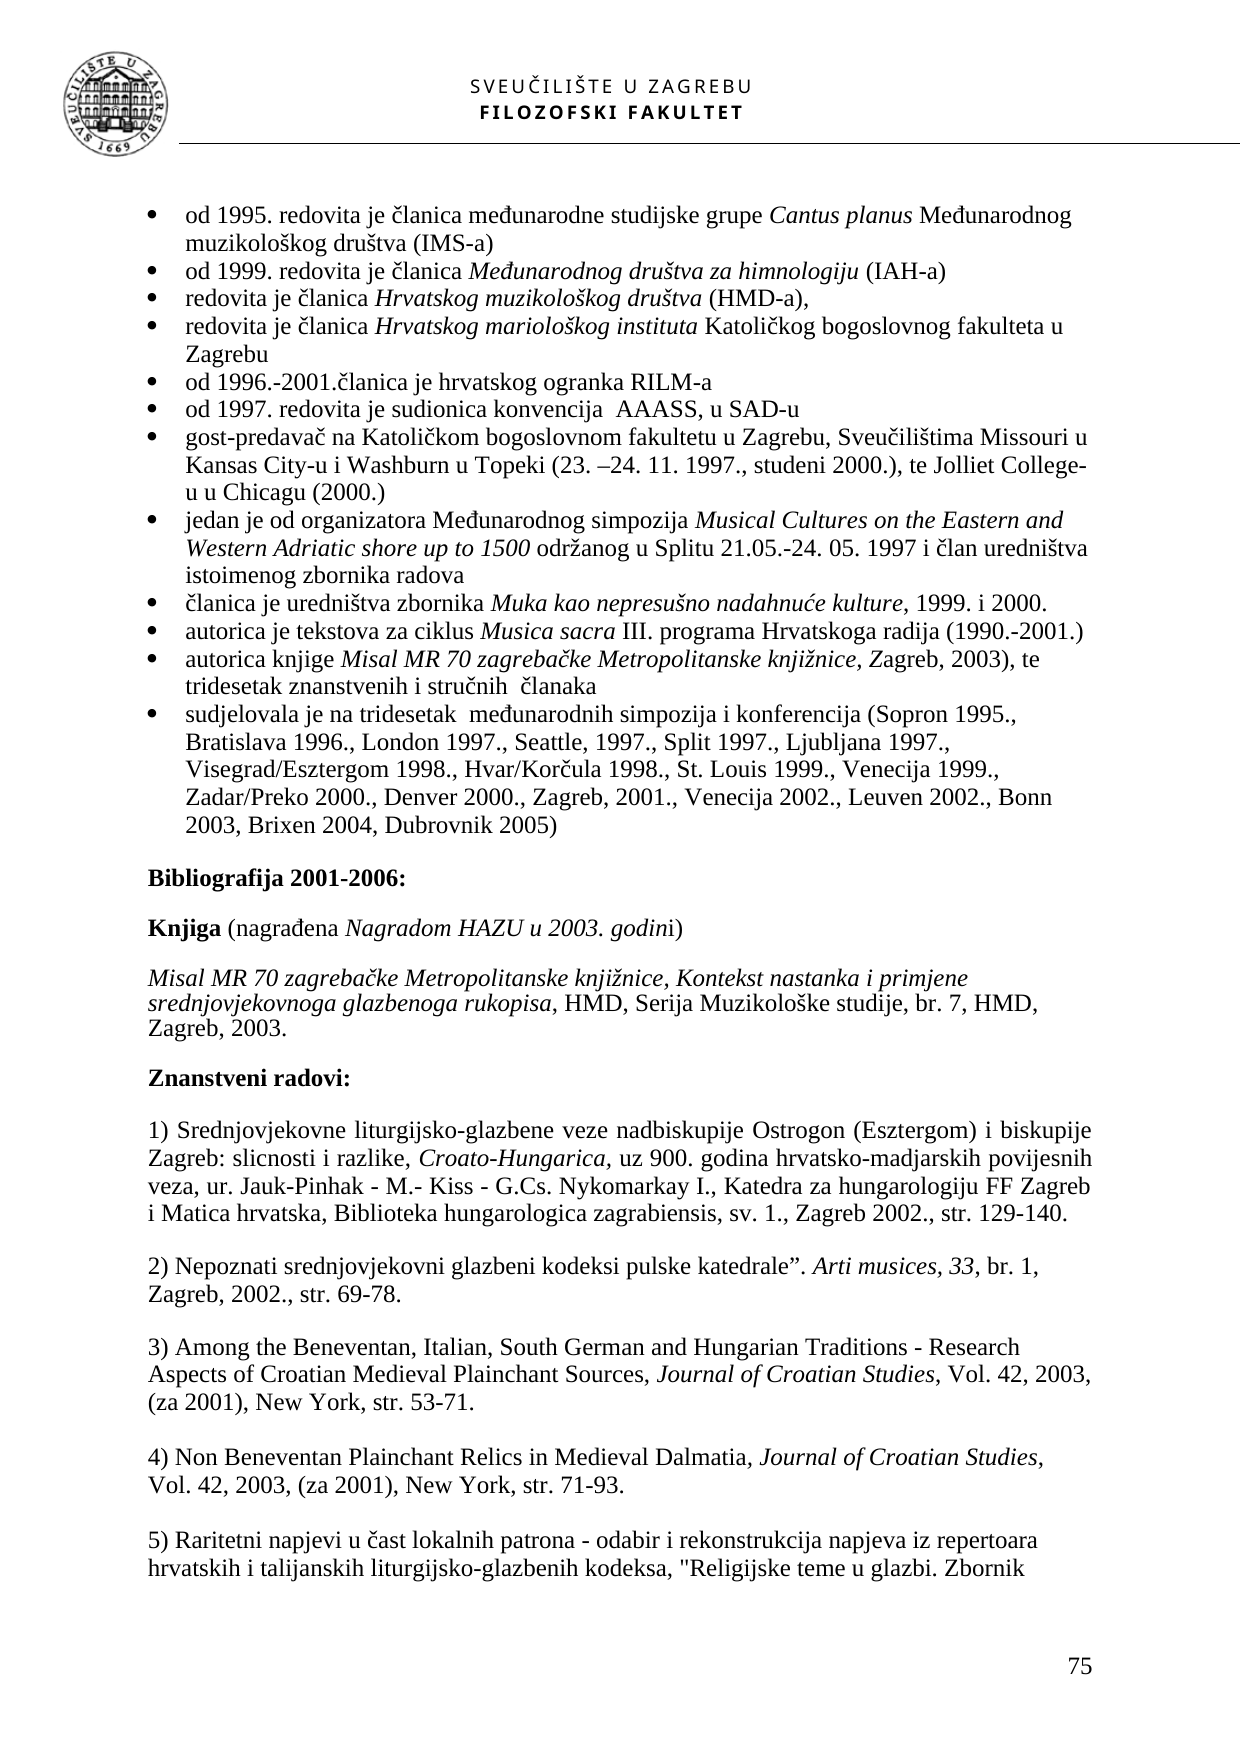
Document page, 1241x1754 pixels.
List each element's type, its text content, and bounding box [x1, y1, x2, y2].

list redovita je članica Hrvatskog mariološkog instituta Katoličkog bogoslovnog fakulteta u Zagrebu [148, 312, 1092, 368]
text 4) Non Beneventan Plainchant Relics in Medieval Dalmatia, Journal of Croatian Studies, Vol. 42, 2003, (za 2001), New York, str. 71-93. [148, 1443, 1092, 1499]
text Bibliografija 2001-2006: [148, 866, 1092, 891]
text Znanstveni radovi: [148, 1066, 1092, 1091]
list sudjelovala je na tridesetak međunarodnih simpozija i konferencija (Sopron 1995., Bratislava 1996., London 1997., Seattle, 1997., Split 1997., Ljubljana 1997., Visegrad/Esztergom 1998., Hvar/Korčula 1998., St. Louis 1999., Venecija 1999., Zadar/Preko 2000., Denver 2000., Zagreb, 2001., Venecija 2002., Leuven 2002., Bonn 2003, Brixen 2004, Dubrovnik 2005) [148, 700, 1092, 839]
list od 1995. redovita je članica međunarodne studijske grupe Cantus planus Međunarodnog muzikološkog društva (IMS-a) [148, 201, 1092, 257]
text 2) Nepoznati srednjovjekovni glazbeni kodeksi pulske katedrale”. Arti musices, 33, br. 1, Zagreb, 2002., str. 69-78. [148, 1252, 1092, 1308]
list članica je uredništva zbornika Muka kao nepresušno nadahnuće kulture, 1999. i 2000. [148, 589, 1092, 617]
text 3) Among the Beneventan, Italian, South German and Hungarian Traditions - Research Aspects of Croatian Medieval Plainchant Sources, Journal of Croatian Studies, Vol. 42, 2003, (za 2001), New York, str. 53-71. [148, 1333, 1092, 1416]
text 5) Raritetni napjevi u čast lokalnih patrona - odabir i rekonstrukcija napjeva iz repertoara hrvatskih i talijanskih liturgijsko-glazbenih kodeksa, "Religijske teme u glazbi. Zbornik [148, 1527, 1092, 1582]
text 1) Srednjovjekovne liturgijsko-glazbene veze nadbiskupije Ostrogon (Esztergom) i biskupije Zagreb: slicnosti i razlike, Croato-Hungarica, uz 900. godina hrvatsko-madjarskih povijesnih veza, ur. Jauk-Pinhak - M.- Kiss - G.Cs. Nykomarkay I., Katedra za hungarologiju FF Zagreb i Matica hrvatska, Biblioteka hungarologica zagrabiensis, sv. 1., Zagreb 2002., str. 129-140. [148, 1116, 1092, 1227]
picture [60, 48, 170, 157]
list gost-predavač na Katoličkom bogoslovnom fakultetu u Zagrebu, Sveučilištima Missouri u Kansas City-u i Washburn u Topeki (23. –24. 11. 1997., studeni 2000.), te Jolliet College-u u Chicagu (2000.) [148, 423, 1092, 506]
subtitle Knjiga (nagrađena Nagradom HAZU u 2003. godini) [148, 916, 1092, 941]
list autorica je tekstova za ciklus Musica sacra III. programa Hrvatskoga radija (1990.-2001.) [148, 617, 1092, 645]
text Misal MR 70 zagrebačke Metropolitanske knjižnice, Kontekst nastanka i primjene srednjovjekovnoga glazbenoga rukopisa, HMD, Serija Muzikološke studije, br. 7, HMD, Zagreb, 2003. [148, 966, 1092, 1041]
list jedan je od organizatora Međunarodnog simpozija Musical Cultures on the Eastern and Western Adriatic shore up to 1500 održanog u Splitu 21.05.-24. 05. 1997 i član uredništva istoimenog zbornika radova [148, 506, 1092, 589]
list redovita je članica Hrvatskog muzikološkog društva (HMD-a), [148, 284, 1092, 312]
list autorica knjige Misal MR 70 zagrebačke Metropolitanske knjižnice, Zagreb, 2003), te tridesetak znanstvenih i stručnih članaka [148, 645, 1092, 700]
list od 1999. redovita je članica Međunarodnog društva za himnologiju (IAH-a) [148, 257, 1092, 284]
list od 1997. redovita je sudionica konvencija AAASS, u SAD-u [148, 395, 1092, 423]
list od 1996.-2001.članica je hrvatskog ogranka RILM-a [148, 368, 1092, 395]
